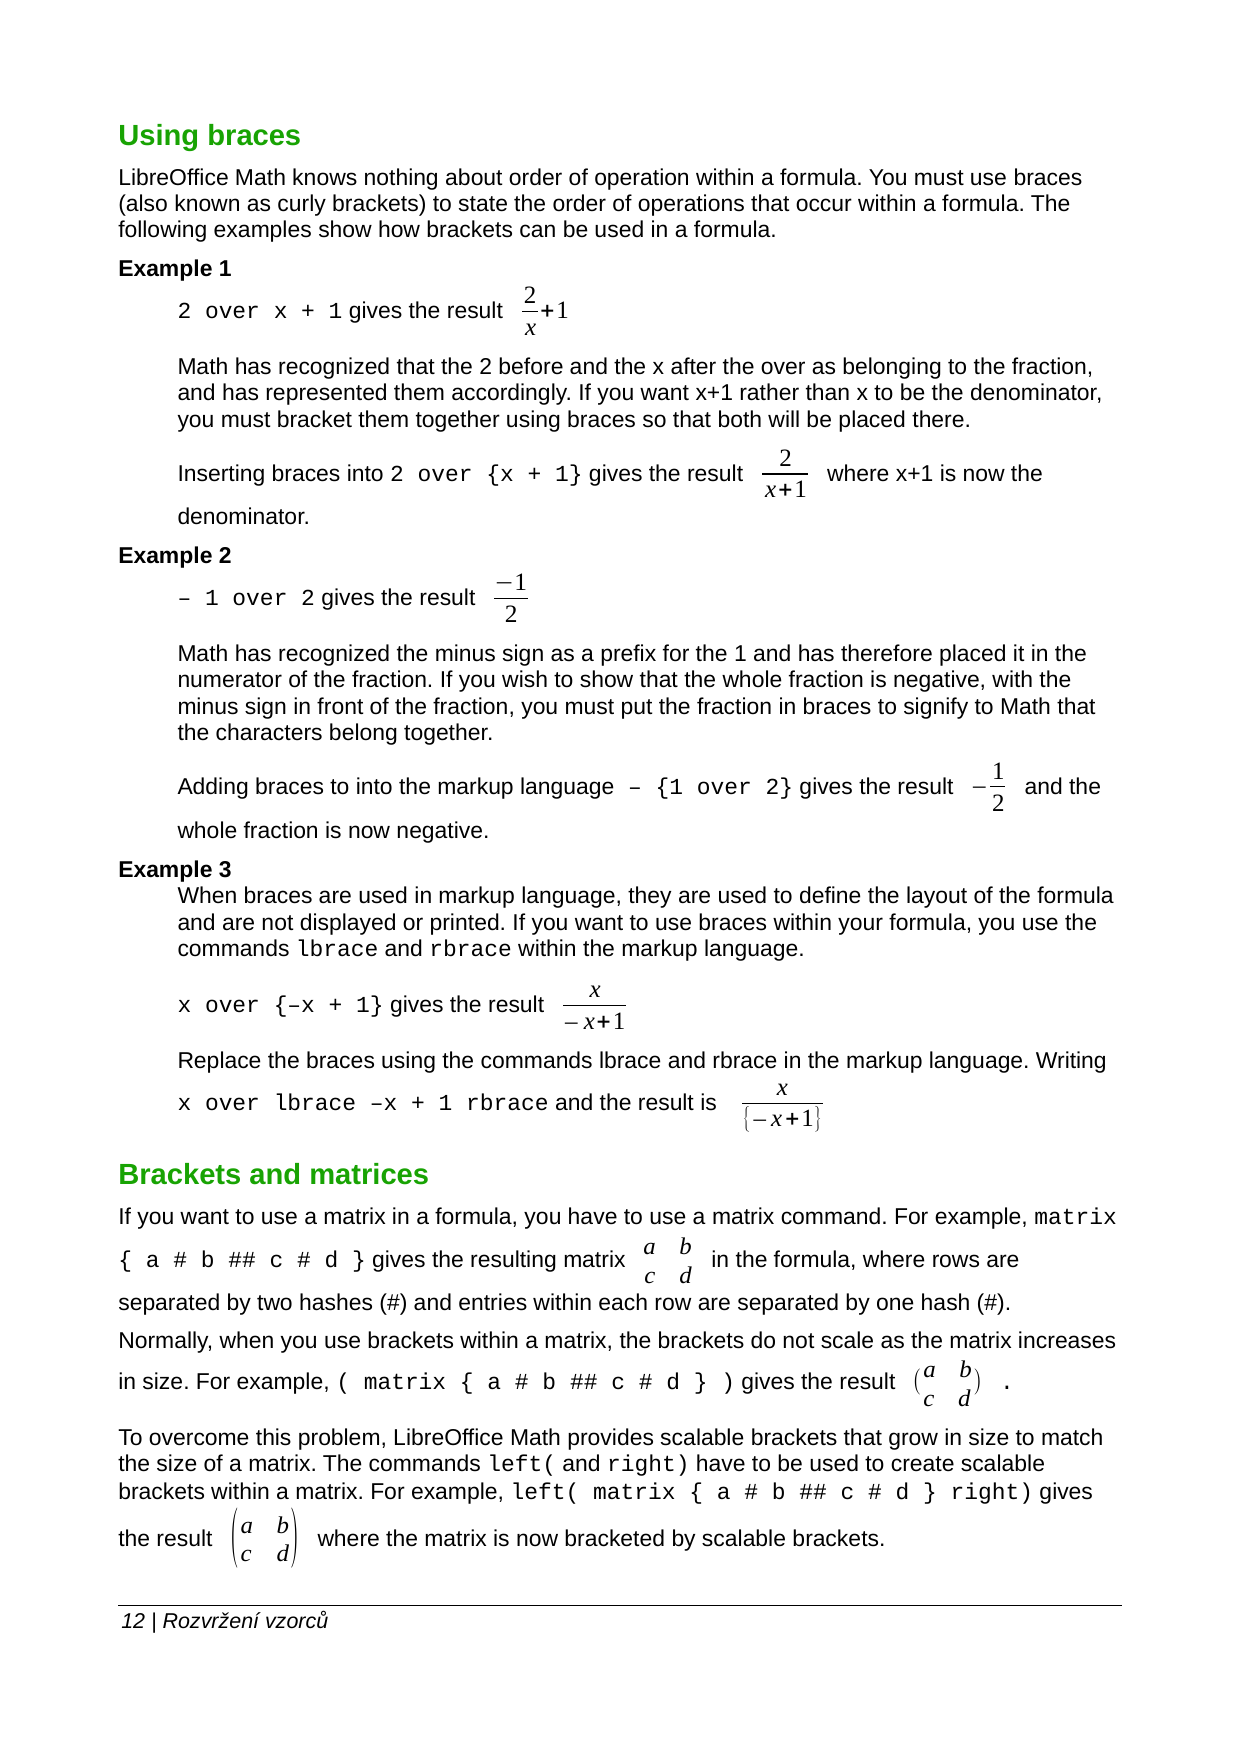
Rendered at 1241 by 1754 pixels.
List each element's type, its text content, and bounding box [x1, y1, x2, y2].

text LibreOffice Math knows nothing about order of operation within a formula. You must use braces (also known as curly brackets) to state the order of operations that occur within a formula. The following examples show how brackets can be used in a formula. [118, 163, 1122, 242]
text x over {–x + 1} gives the result [177, 976, 1122, 1034]
text 2 over x + 1 gives the result [177, 281, 1122, 340]
text – 1 over 2 gives the result [177, 568, 1122, 627]
text Normally, when you use brackets within a matrix, the brackets do not scale as the matrix increases in size. For example, ( matrix { a # b ## c # d } ) gives the result. [118, 1327, 1122, 1411]
text Example 2 [118, 542, 1122, 568]
text Math has recognized that the 2 before and the x after the over as belonging to the fraction, and has represented them accordingly. If you want x+1 rather than x to be the denominator, you must bracket them together using braces so that both will be placed there. [177, 353, 1122, 432]
text Replace the braces using the commands lbrace and rbrace in the markup language. Writing x over lbrace –x + 1 rbrace and the result is [177, 1047, 1122, 1134]
text When braces are used in markup language, they are used to define the layout of the formula and are not displayed or printed. If you want to use braces within your formula, you use the commands lbrace and rbrace within the markup language. [177, 882, 1122, 963]
text Math has recognized the minus sign as a prefix for the 1 and has therefore placed it in the numerator of the fraction. If you wish to show that the whole fraction is negative, with the minus sign in front of the fraction, you must put the fraction in braces to signify to Math that the characters belong together. [177, 640, 1122, 745]
text Example 1 [118, 255, 1122, 281]
subtitle Brackets and matrices [118, 1157, 1122, 1191]
text To overcome this problem, LibreOffice Math provides scalable brackets that grow in size to match the size of a matrix. The commands left( and right) have to be used to create scalable brackets within a matrix. For example, left( matrix { a # b ## c # d } right) gives the resultwhere the matrix is now bracketed by scalable brackets. [118, 1423, 1122, 1570]
text Adding braces to into the markup language – {1 over 2} gives the resultand the whole fraction is now negative. [177, 758, 1122, 843]
subtitle Using braces [118, 118, 1122, 152]
text Inserting braces into 2 over {x + 1} gives the resultwhere x+1 is now the denominator. [177, 444, 1122, 530]
text If you want to use a matrix in a formula, you have to use a matrix command. For example, matrix { a # b ## c # d } gives the resulting matrixin the formula, where rows are separated by two hashes (#) and entries within each row are separated by one hash (#). [118, 1203, 1122, 1315]
text Example 3 [118, 856, 1122, 882]
